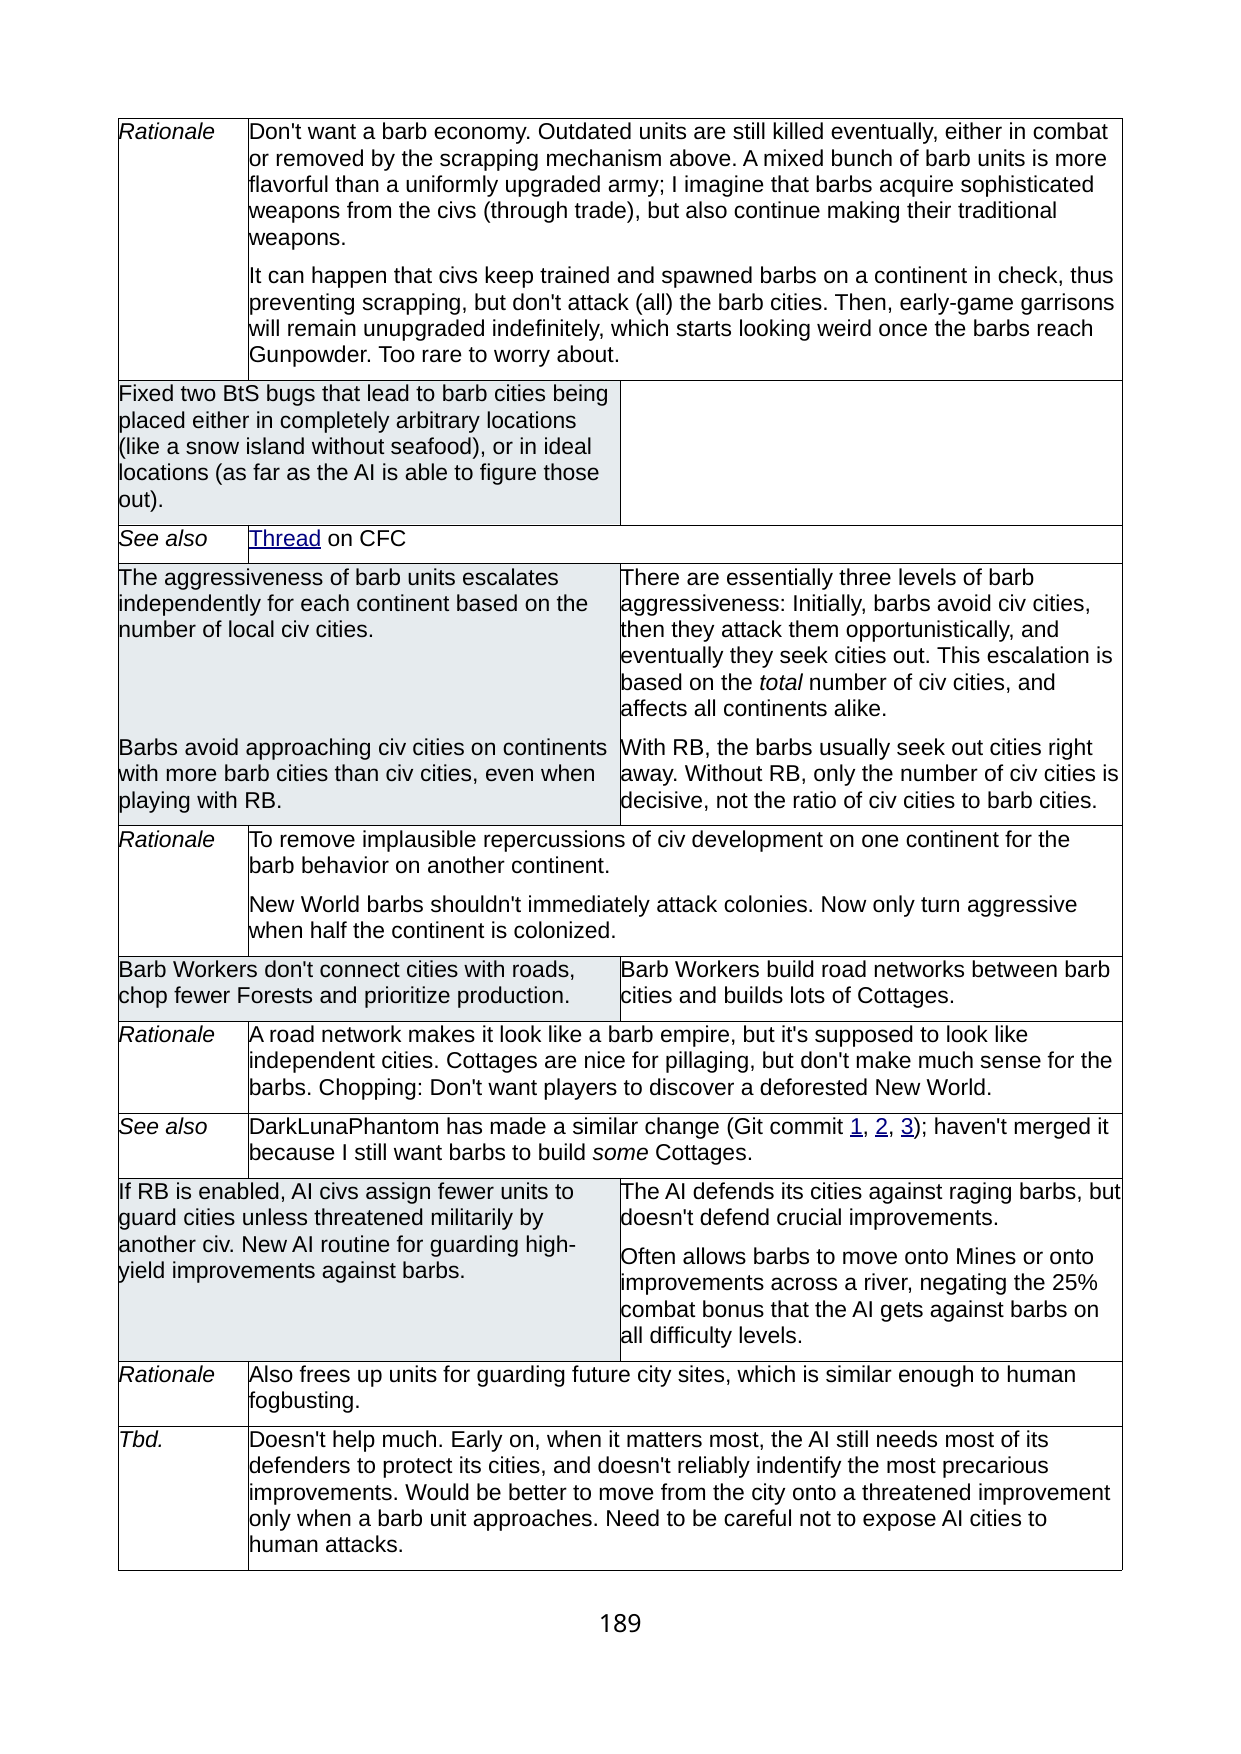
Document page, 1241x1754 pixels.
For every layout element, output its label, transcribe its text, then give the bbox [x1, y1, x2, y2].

table_cell Rationale [119, 826, 248, 956]
table_cell Thread on CFC [249, 526, 1122, 563]
table_cell A road network makes it look like a barb empire, but it's supposed to look like independent cities. Cottages are nice for pillaging, but don't make much sense for the barbs. Chopping: Don't want players to discover a deforested New World. [249, 1022, 1122, 1112]
table_cell Doesn't help much. Early on, when it matters most, the AI still needs most of its defenders to protect its cities, and doesn't reliably indentify the most precarious improvements. Would be better to move from the city onto a threatened improvement only when a barb unit approaches. Need to be careful not to expose AI cities to human attacks. [249, 1427, 1122, 1570]
table_cell [621, 381, 1122, 524]
table_cell Rationale [119, 119, 248, 380]
table_cell Barb Workers build road networks between barb cities and builds lots of Cottages. [621, 957, 1122, 1021]
table_cell Tbd. [119, 1427, 248, 1570]
table_cell DarkLunaPhantom has made a similar change (Git commit 1, 2, 3); haven't merged it because I still want barbs to build some Cottages. [249, 1114, 1122, 1178]
table_cell There are essentially three levels of barb aggressiveness: Initially, barbs avoid civ cities, then they attack them opportunistically, and eventually they seek cities out. This escalation is based on the total number of civ cities, and affects all continents alike. With RB, the barbs usually seek out cities right away. Without RB, only the number of civ cities is decisive, not the ratio of civ cities to barb cities. [621, 564, 1122, 825]
table_cell To remove implausible repercussions of civ development on one continent for the barb behavior on another continent. New World barbs shouldn't immediately attack colonies. Now only turn aggressive when half the continent is colonized. [249, 826, 1122, 956]
table_cell See also [119, 1114, 248, 1178]
table_cell Barb Workers don't connect cities with roads, chop fewer Forests and prioritize production. [119, 957, 620, 1021]
table_cell Also frees up units for guarding future city sites, which is similar enough to human fogbusting. [249, 1362, 1122, 1426]
table_cell The AI defends its cities against raging barbs, but doesn't defend crucial improvements. Often allows barbs to move onto Mines or onto improvements across a river, negating the 25% combat bonus that the AI gets against barbs on all difficulty levels. [621, 1179, 1122, 1361]
table_cell The aggressiveness of barb units escalates independently for each continent based on the number of local civ cities. Barbs avoid approaching civ cities on continents with more barb cities than civ cities, even when playing with RB. [119, 564, 620, 825]
table_cell If RB is enabled, AI civs assign fewer units to guard cities unless threatened militarily by another civ. New AI routine for guarding high-yield improvements against barbs. [119, 1179, 620, 1361]
table_cell Fixed two BtS bugs that lead to barb cities being placed either in completely arbitrary locations (like a snow island without seafood), or in ideal locations (as far as the AI is able to figure those out). [119, 381, 620, 524]
table_cell Rationale [119, 1362, 248, 1426]
table_cell Rationale [119, 1022, 248, 1112]
table_cell See also [119, 526, 248, 563]
table_cell Don't want a barb economy. Outdated units are still killed eventually, either in combat or removed by the scrapping mechanism above. A mixed bunch of barb units is more flavorful than a uniformly upgraded army; I imagine that barbs acquire sophisticated weapons from the civs (through trade), but also continue making their traditional weapons. It can happen that civs keep trained and spawned barbs on a continent in check, thus preventing scrapping, but don't attack (all) the barb cities. Then, early-game garrisons will remain unupgraded indefinitely, which starts looking weird once the barbs reach Gunpowder. Too rare to worry about. [249, 119, 1122, 380]
